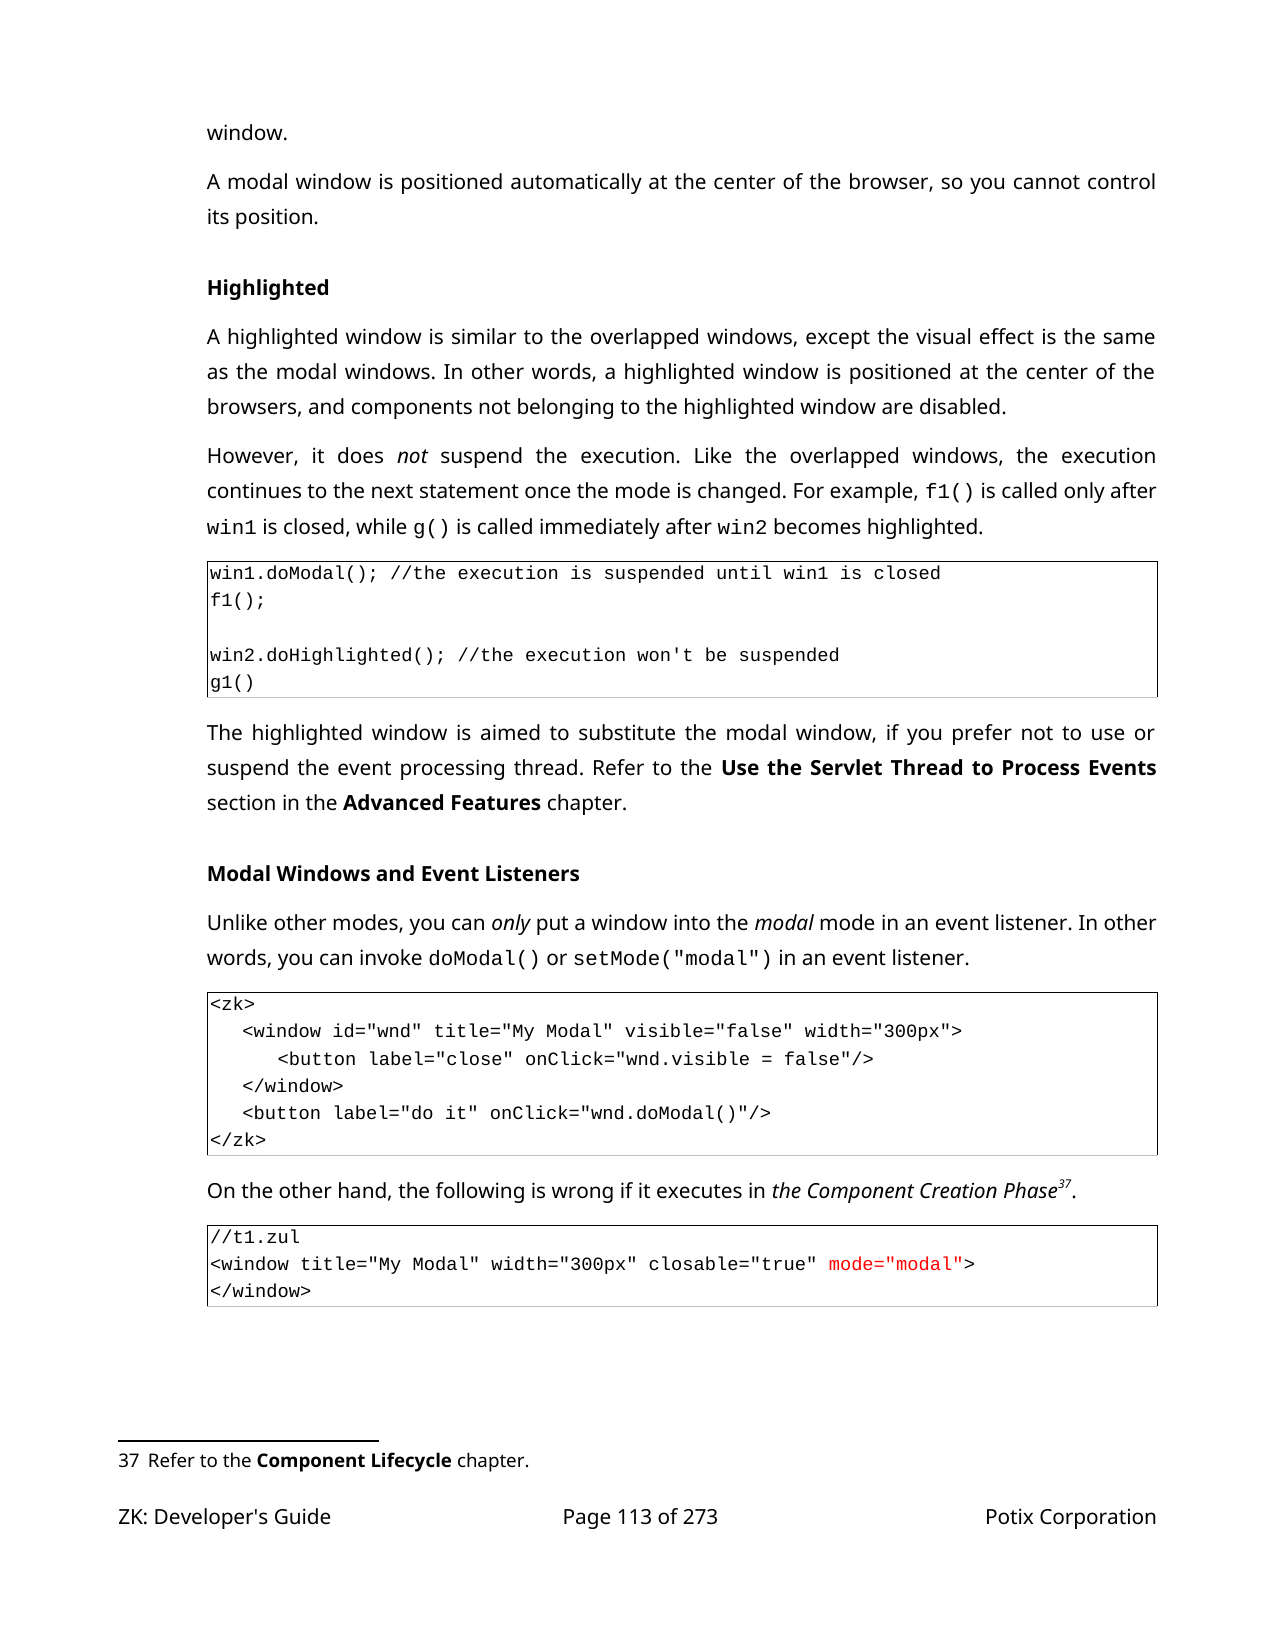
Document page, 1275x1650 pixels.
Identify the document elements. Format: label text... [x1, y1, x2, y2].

text <window title="My Modal" width="300px" closable="true" mode="modal"> [208, 1252, 1157, 1276]
text A modal window is positioned automatically at the center of the browser, so you cannot control its position. [207, 167, 1157, 230]
text The highlighted window is aimed to substitute the modal window, if you prefer not to use or suspend the event processing thread. Refer to the Use the Servlet Thread to Process Events section in the Advanced Features chapter. [207, 718, 1157, 816]
subtitle Modal Windows and Event Listeners [207, 859, 1157, 887]
text f1(); [208, 588, 1157, 612]
text A highlighted window is similar to the overlapped windows, except the visual effect is the same as the modal windows. In other words, a highlighted window is positioned at the center of the browsers, and components not belonging to the highlighted window are disabled. [207, 322, 1157, 420]
text Refer to the Component Lifecycle chapter. [118, 1447, 1157, 1473]
text On the other hand, the following is wrong if it executes in the Component Creation Phase. [207, 1176, 1157, 1204]
text <zk> [208, 993, 1157, 1016]
text //t1.zul [208, 1226, 1157, 1249]
text Unlike other modes, you can only put a window into the modal mode in an event listener. In other words, you can invoke doModal() or setMode("modal") in an event listener. [207, 908, 1157, 971]
text win2.doHighlighted(); //the execution won't be suspended [208, 642, 1157, 667]
text </window> [208, 1073, 1157, 1098]
text </zk> [208, 1128, 1157, 1155]
text However, it does not suspend the execution. Like the overlapped windows, the execution continues to the next statement once the mode is changed. For example, f1() is called only after win1 is closed, while g() is called immediately after win2 becomes highlighted. [207, 441, 1157, 540]
text <button label="close" onClick="wnd.visible = false"/> [208, 1046, 1157, 1071]
text g1() [208, 670, 1157, 697]
text <window id="wnd" title="My Modal" visible="false" width="300px"> [208, 1019, 1157, 1043]
subtitle Highlighted [207, 273, 1157, 301]
text win1.doModal(); //the execution is suspended until win1 is closed [208, 562, 1157, 585]
text window. [207, 118, 1157, 146]
text <button label="do it" onClick="wnd.doModal()"/> [208, 1101, 1157, 1125]
text </window> [208, 1279, 1157, 1306]
